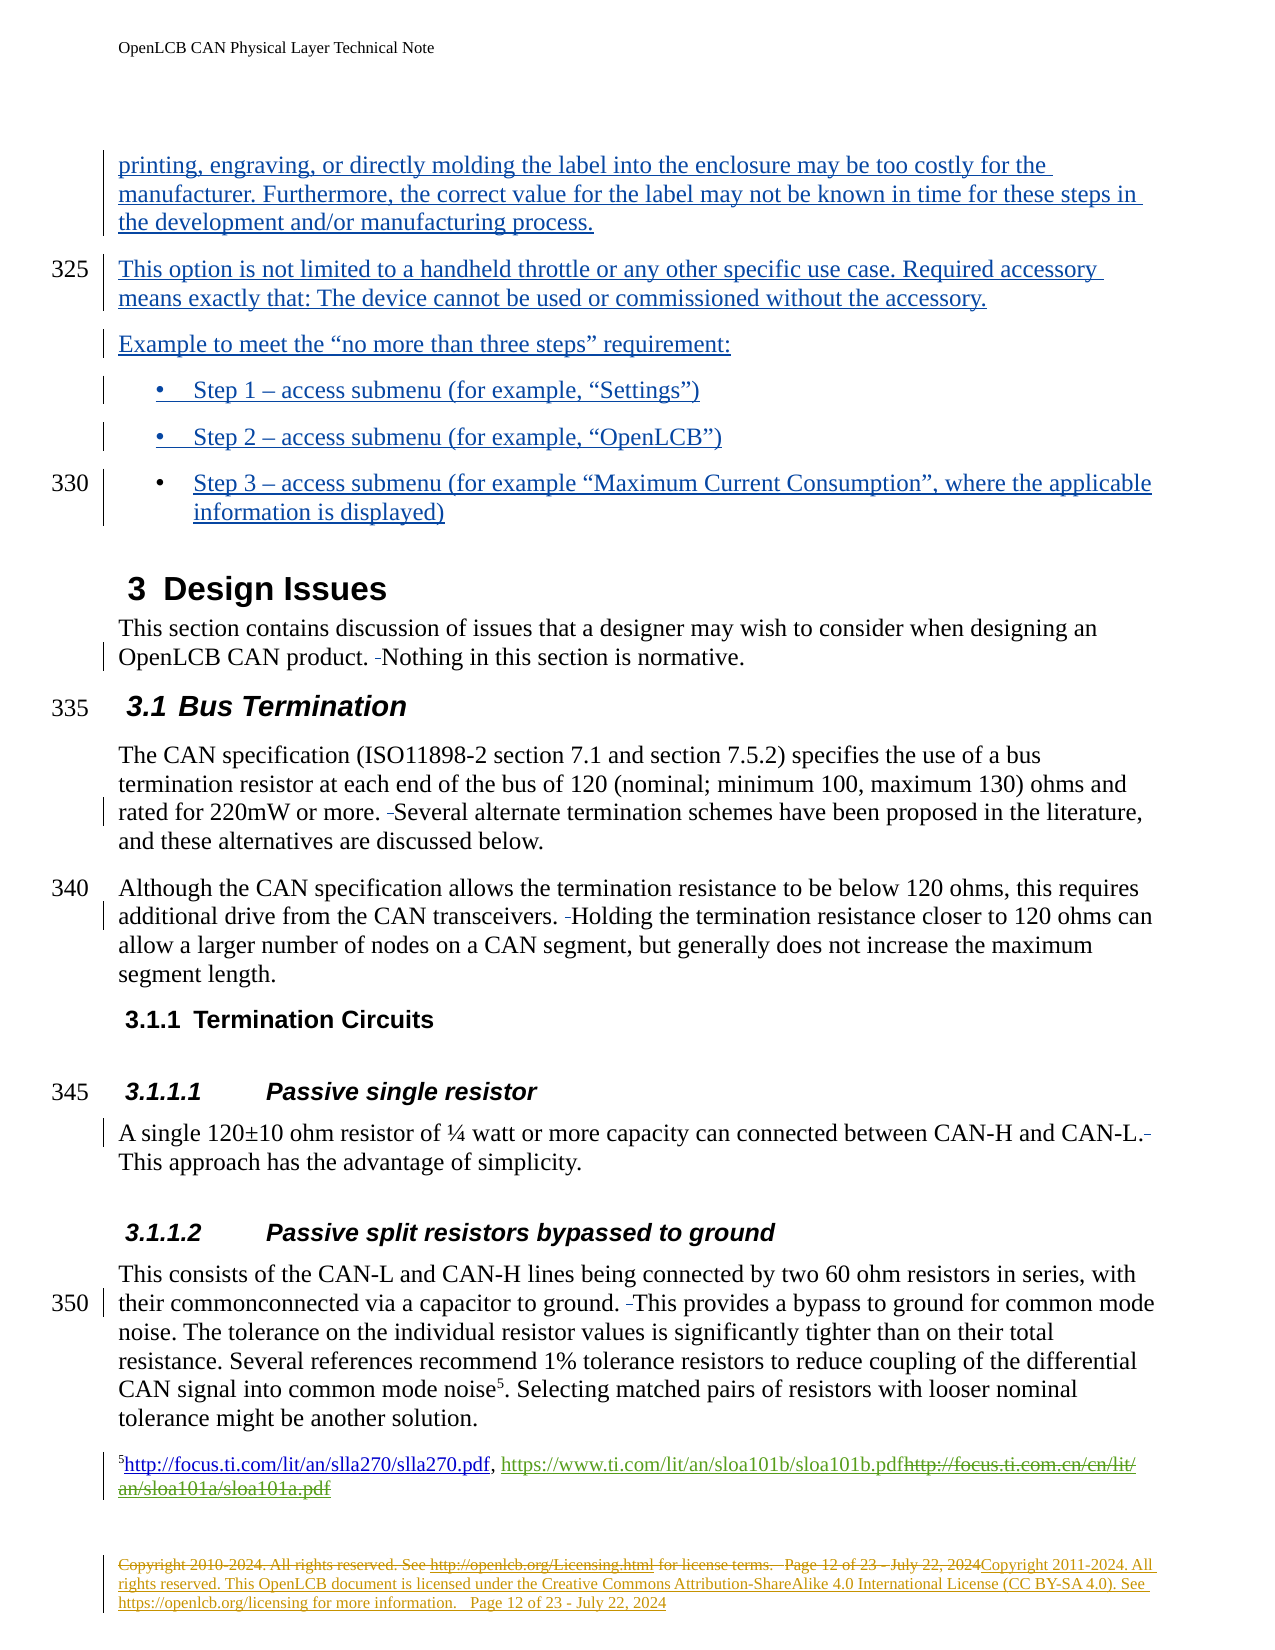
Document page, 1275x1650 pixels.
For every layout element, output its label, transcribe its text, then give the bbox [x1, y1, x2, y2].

subtitle Termination Circuits [118, 1005, 1157, 1034]
text Example to meet the “no more than three steps” requirement: [118, 329, 1157, 358]
list Step 1 – access submenu (for example, “Settings”) [156, 376, 1157, 404]
subtitle Passive split resistors bypassed to ground [118, 1218, 1157, 1247]
text printing, engraving, or directly molding the label into the enclosure may be too costly for the manufacturer. Furthermore, the correct value for the label may not be known in time for these steps in the development and/or manufacturing process. [118, 150, 1157, 236]
text The CAN specification (ISO11898-2 section 7.1 and section 7.5.2) specifies the use of a bus termination resistor at each end of the bus of 120 (nominal; minimum 100, maximum 130) ohms and rated for 220mW or more. Several alternate termination schemes have been proposed in the literature, and these alternatives are discussed below. [118, 740, 1157, 855]
text This section contains discussion of issues that a designer may wish to consider when designing an OpenLCB CAN product. Nothing in this section is normative. [118, 613, 1157, 671]
subtitle Bus Termination [118, 689, 1157, 722]
text Although the CAN specification allows the termination resistance to be below 120 ohms, this requires additional drive from the CAN transceivers. Holding the termination resistance closer to 120 ohms can allow a larger number of nodes on a CAN segment, but generally does not increase the maximum segment length. [118, 873, 1157, 988]
list Step 3 – access submenu (for example “Maximum Current Consumption”, where the applicable information is displayed) [156, 468, 1157, 526]
text This option is not limited to a handheld throttle or any other specific use case. Required accessory means exactly that: The device cannot be used or commissioned without the accessory. [118, 254, 1157, 311]
text A single 120±10 ohm resistor of ¼ watt or more capacity can connected between CAN-H and CAN-L. This approach has the advantage of simplicity. [118, 1118, 1157, 1176]
list Step 2 – access submenu (for example, “OpenLCB”) [156, 422, 1157, 451]
subtitle Passive single resistor [118, 1077, 1157, 1106]
subtitle Design Issues [118, 569, 1157, 607]
text This consists of the CAN-L and CAN-H lines being connected by two 60 ohm resistors in series, with their common connected via a capacitor to ground. This provides a bypass to ground for common mode noise. The tolerance on the individual resistor values is significantly tighter than on their total resistance. Several references recommend 1% tolerance resistors to reduce coupling of the differential CAN signal into common mode noise. Selecting matched pairs of resistors with looser nominal tolerance might be another solution. [118, 1259, 1157, 1432]
text http://focus.ti.com/lit/an/slla270/slla270.pdf, https://www.ti.com/lit/an/sloa101b/sloa101b.pdf [118, 1452, 1157, 1500]
